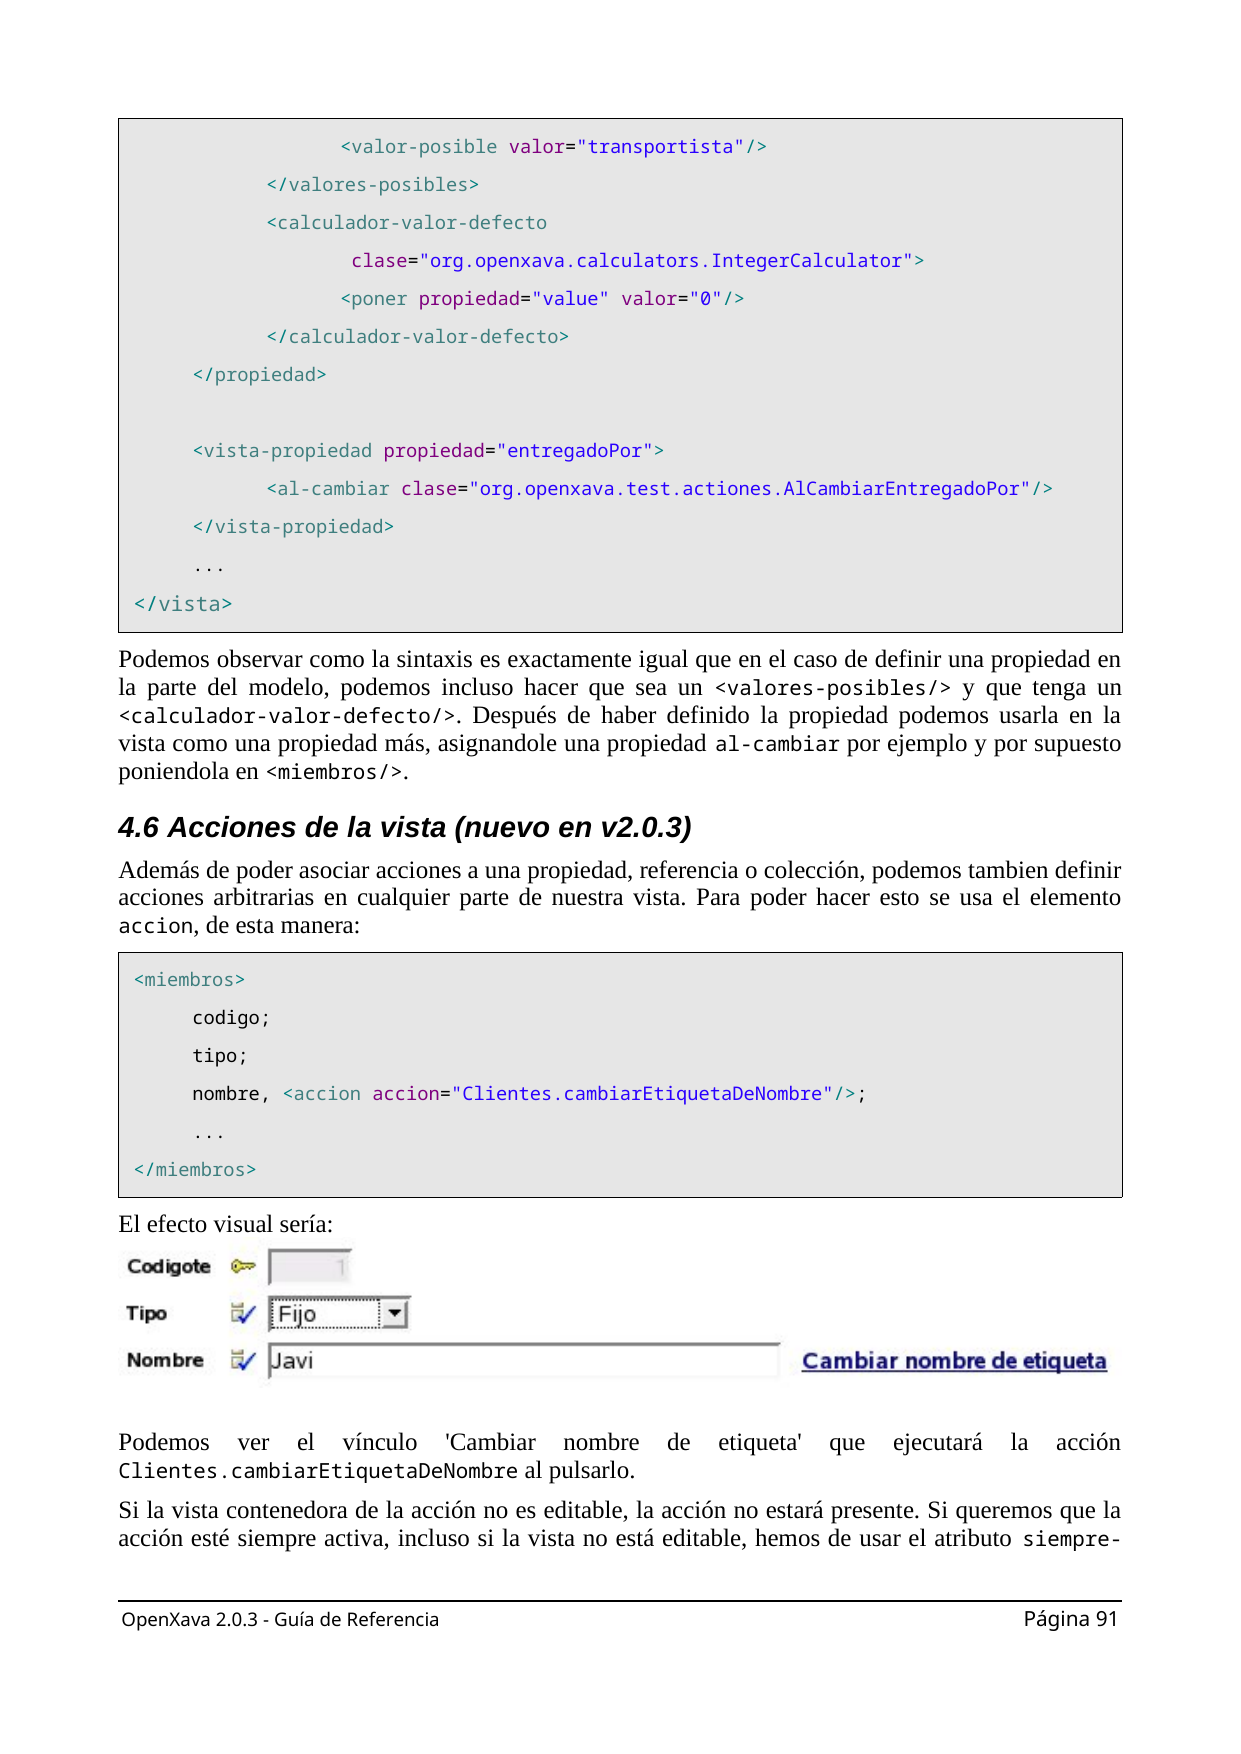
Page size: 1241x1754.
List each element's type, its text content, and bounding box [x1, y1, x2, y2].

text ... [119, 536, 1122, 574]
subtitle Acciones de la vista (nuevo en v2.0.3) [118, 811, 1122, 843]
text nombre, <accion accion="Clientes.cambiarEtiquetaDeNombre"/>; [119, 1066, 1122, 1104]
text </vista> [119, 574, 1122, 632]
text </vista-propiedad> [119, 498, 1122, 536]
text codigo; [119, 990, 1122, 1028]
picture [118, 1237, 1122, 1388]
text </valores-posibles> [119, 156, 1122, 194]
text <vista-propiedad propiedad="entregadoPor"> [119, 422, 1122, 460]
text clase="org.openxava.calculators.IntegerCalculator"> [119, 232, 1122, 270]
text ... [119, 1104, 1122, 1142]
text Además de poder asociar acciones a una propiedad, referencia o colección, podemos tambien definir acciones arbitrarias en cualquier parte de nuestra vista. Para poder hacer esto se usa el elemento accion, de esta manera: [118, 856, 1122, 939]
text tipo; [119, 1028, 1122, 1066]
text Si la vista contenedora de la acción no es editable, la acción no estará presente. Si queremos que la acción esté siempre activa, incluso si la vista no está editable, hemos de usar el atributo siempre- [118, 1496, 1122, 1552]
text <al-cambiar clase="org.openxava.test.actiones.AlCambiarEntregadoPor"/> [119, 460, 1122, 498]
text El efecto visual sería: [118, 1210, 1122, 1237]
text <miembros> [119, 953, 1122, 990]
text Podemos ver el vínculo 'Cambiar nombre de etiqueta' que ejecutará la acción Clientes.cambiarEtiquetaDeNombre al pulsarlo. [118, 1428, 1122, 1484]
text <calculador-valor-defecto [119, 194, 1122, 232]
text Podemos observar como la sintaxis es exactamente igual que en el caso de definir una propiedad en la parte del modelo, podemos incluso hacer que sea un <valores-posibles/> y que tenga un <calculador-valor-defecto/>. Después de haber definido la propiedad podemos usarla en la vista como una propiedad más, asignandole una propiedad al-cambiar por ejemplo y por supuesto poniendola en <miembros/>. [118, 645, 1122, 786]
text <valor-posible valor="transportista"/> [119, 119, 1122, 156]
text </calculador-valor-defecto> [119, 308, 1122, 346]
text </propiedad> [119, 346, 1122, 384]
text </miembros> [119, 1142, 1122, 1197]
text <poner propiedad="value" valor="0"/> [119, 270, 1122, 308]
